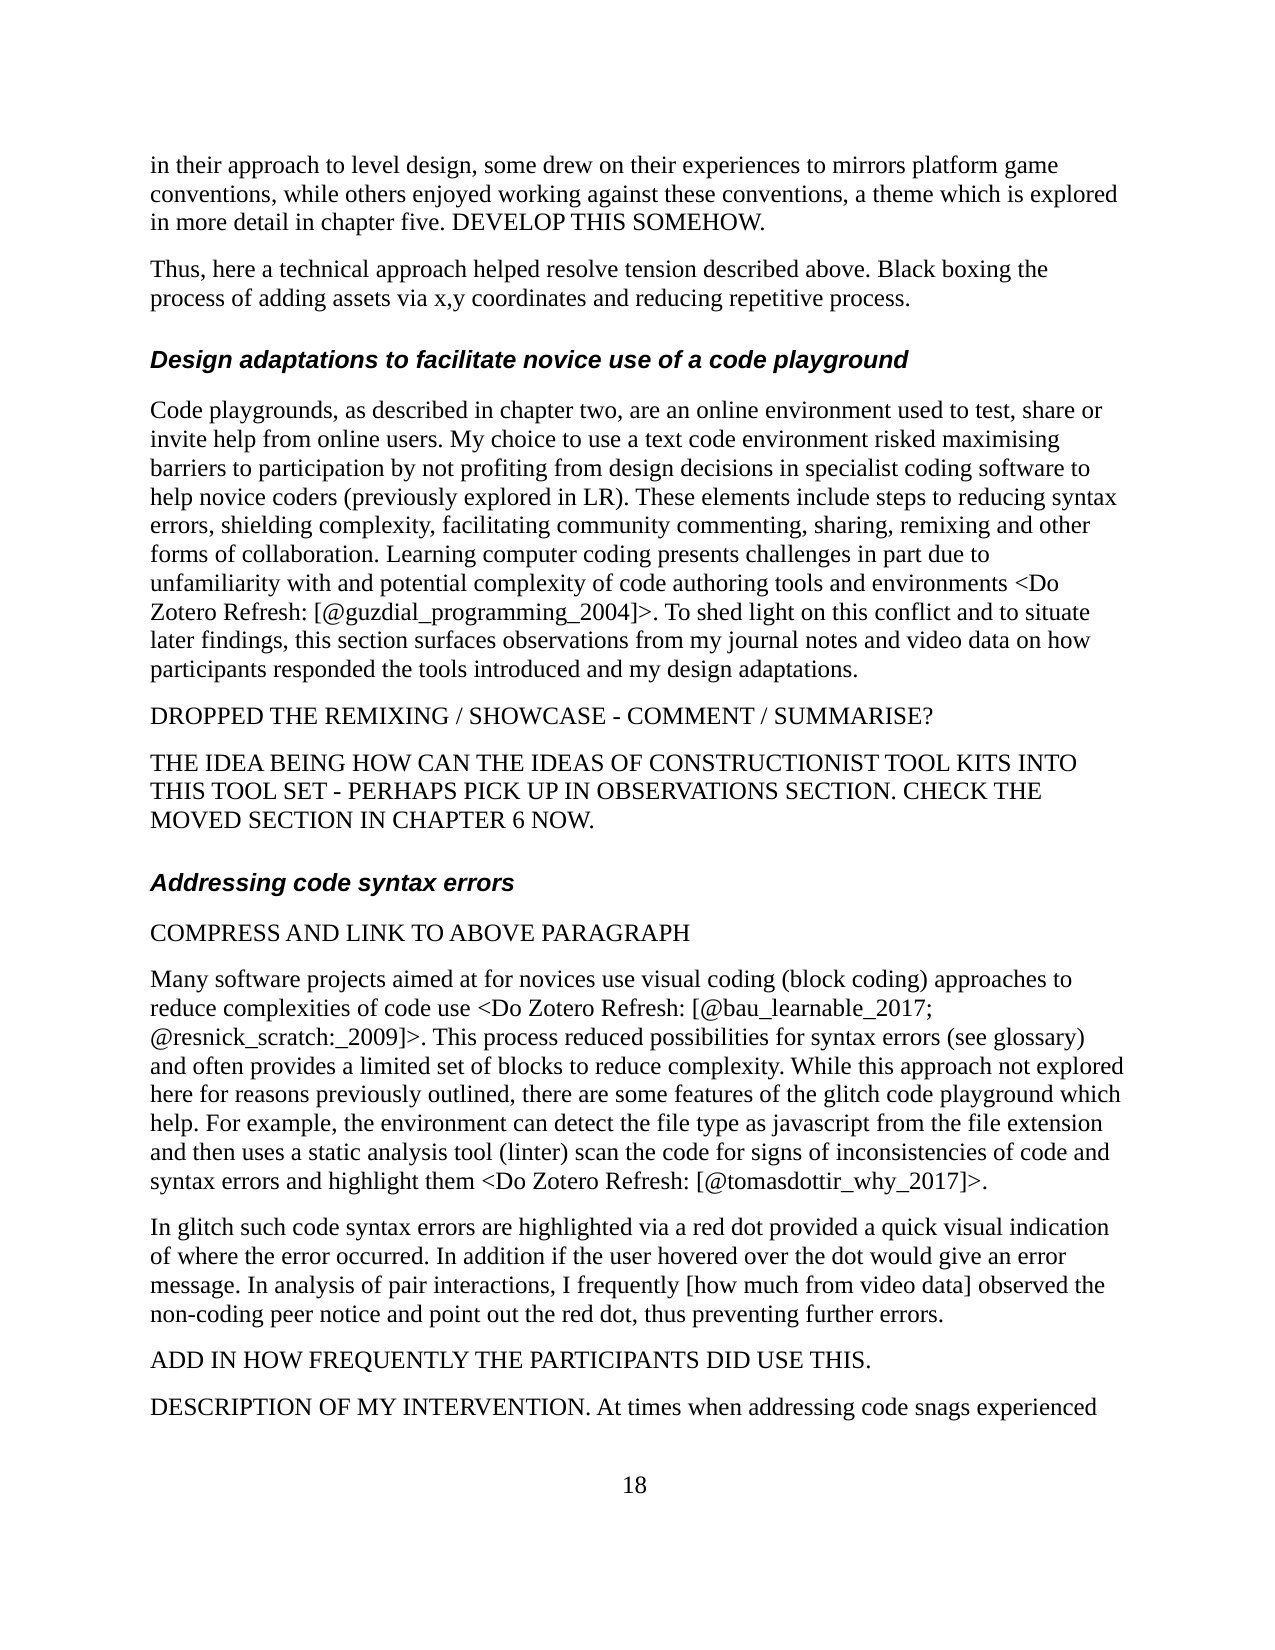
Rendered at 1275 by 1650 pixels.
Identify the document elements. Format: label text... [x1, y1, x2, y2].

text COMPRESS AND LINK TO ABOVE PARAGRAPH [150, 918, 1125, 947]
text in their approach to level design, some drew on their experiences to mirrors platform game conventions, while others enjoyed working against these conventions, a theme which is explored in more detail in chapter five. DEVELOP THIS SOMEHOW. [150, 150, 1125, 236]
text Thus, here a technical approach helped resolve tension described above. Black boxing the process of adding assets via x,y coordinates and reducing repetitive process. [150, 254, 1125, 312]
text DROPPED THE REMIXING / SHOWCASE - COMMENT / SUMMARISE? [150, 701, 1125, 730]
text THE IDEA BEING HOW CAN THE IDEAS OF CONSTRUCTIONIST TOOL KITS INTO THIS TOOL SET - PERHAPS PICK UP IN OBSERVATIONS SECTION. CHECK THE MOVED SECTION IN CHAPTER 6 NOW. [150, 748, 1125, 834]
text ADD IN HOW FREQUENTLY THE PARTICIPANTS DID USE THIS. [150, 1345, 1125, 1374]
subtitle Addressing code syntax errors [150, 868, 1125, 896]
text In glitch such code syntax errors are highlighted via a red dot provided a quick visual indication of where the error occurred. In addition if the user hovered over the dot would give an error message. In analysis of pair interactions, I frequently [how much from video data] observed the non-coding peer notice and point out the red dot, thus preventing further errors. [150, 1212, 1125, 1327]
text DESCRIPTION OF MY INTERVENTION. At times when addressing code snags experienced [150, 1392, 1125, 1421]
text Code playgrounds, as described in chapter two, are an online environment used to test, share or invite help from online users. My choice to use a text code environment risked maximising barriers to participation by not profiting from design decisions in specialist coding software to help novice coders (previously explored in LR). These elements include steps to reducing syntax errors, shielding complexity, facilitating community commenting, sharing, remixing and other forms of collaboration. Learning computer coding presents challenges in part due to unfamiliarity with and potential complexity of code authoring tools and environments <Do Zotero Refresh: [@guzdial_programming_2004]>. To shed light on this conflict and to situate later findings, this section surfaces observations from my journal notes and video data on how participants responded the tools introduced and my design adaptations. [150, 396, 1125, 683]
text Many software projects aimed at for novices use visual coding (block coding) approaches to reduce complexities of code use <Do Zotero Refresh: [@bau_learnable_2017; @resnick_scratch:_2009]>. This process reduced possibilities for syntax errors (see glossary) and often provides a limited set of blocks to reduce complexity. While this approach not explored here for reasons previously outlined, there are some features of the glitch code playground which help. For example, the environment can detect the file type as javascript from the file extension and then uses a static analysis tool (linter) scan the code for signs of inconsistencies of code and syntax errors and highlight them <Do Zotero Refresh: [@tomasdottir_why_2017]>. [150, 964, 1125, 1194]
subtitle Design adaptations to facilitate novice use of a code playground [150, 346, 1125, 374]
